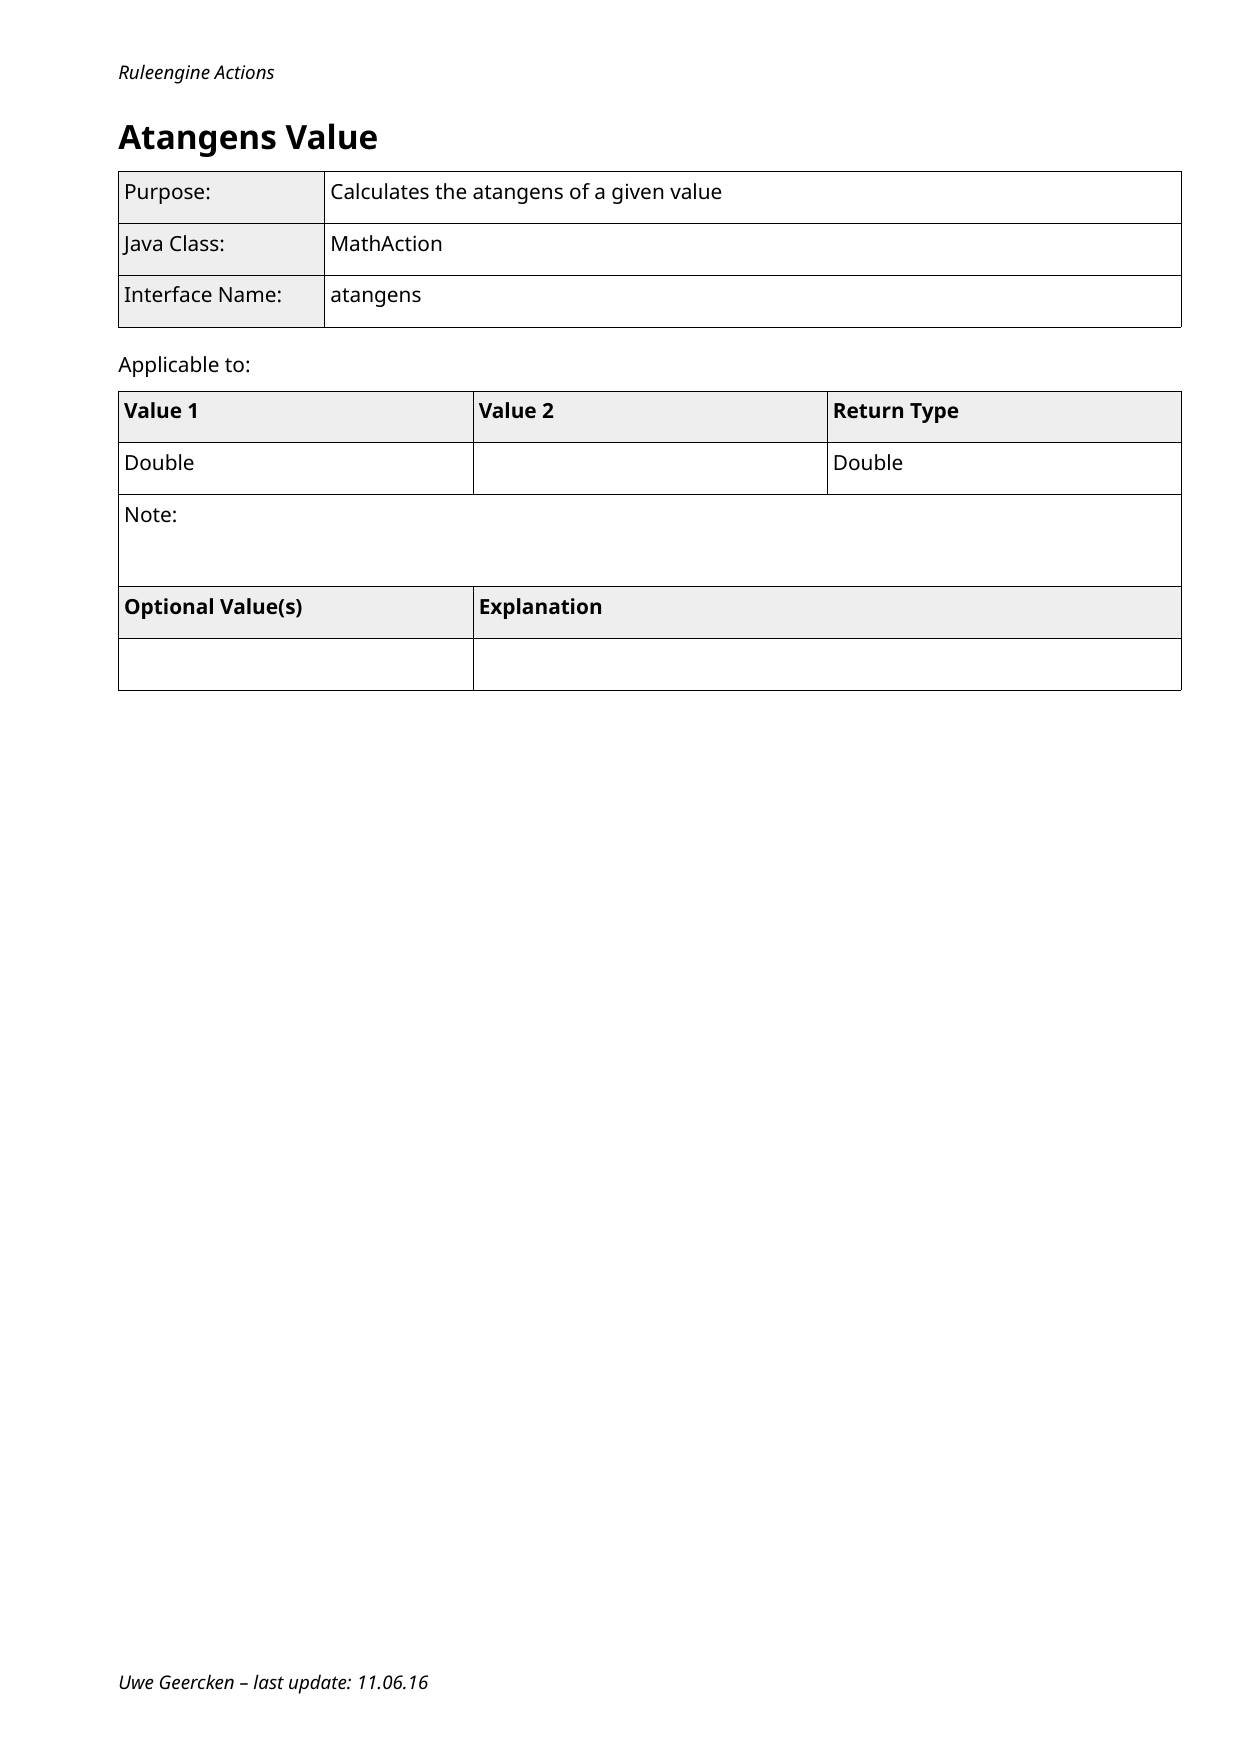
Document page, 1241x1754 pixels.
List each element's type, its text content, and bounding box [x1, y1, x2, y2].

table_cell atangens [325, 276, 1181, 327]
text Applicable to: [118, 350, 1181, 379]
table_cell MathAction [325, 224, 1181, 275]
table_cell Double [828, 443, 1181, 494]
text Atangens Value [118, 114, 1181, 159]
table_cell Java Class: [119, 224, 324, 275]
table_cell Interface Name: [119, 276, 324, 327]
table_cell Note: [119, 495, 1181, 586]
table_cell Explanation [474, 587, 1181, 638]
table_cell [119, 639, 473, 689]
table_cell Optional Value(s) [119, 587, 473, 638]
table_header Purpose: [119, 172, 324, 223]
table_cell Double [119, 443, 473, 494]
table_cell [474, 639, 1181, 689]
table_header Calculates the atangens of a given value [325, 172, 1181, 223]
table_header Value 1 [119, 392, 473, 442]
table_header Return Type [828, 392, 1181, 442]
table_header Value 2 [474, 392, 827, 442]
table_cell [474, 443, 827, 494]
